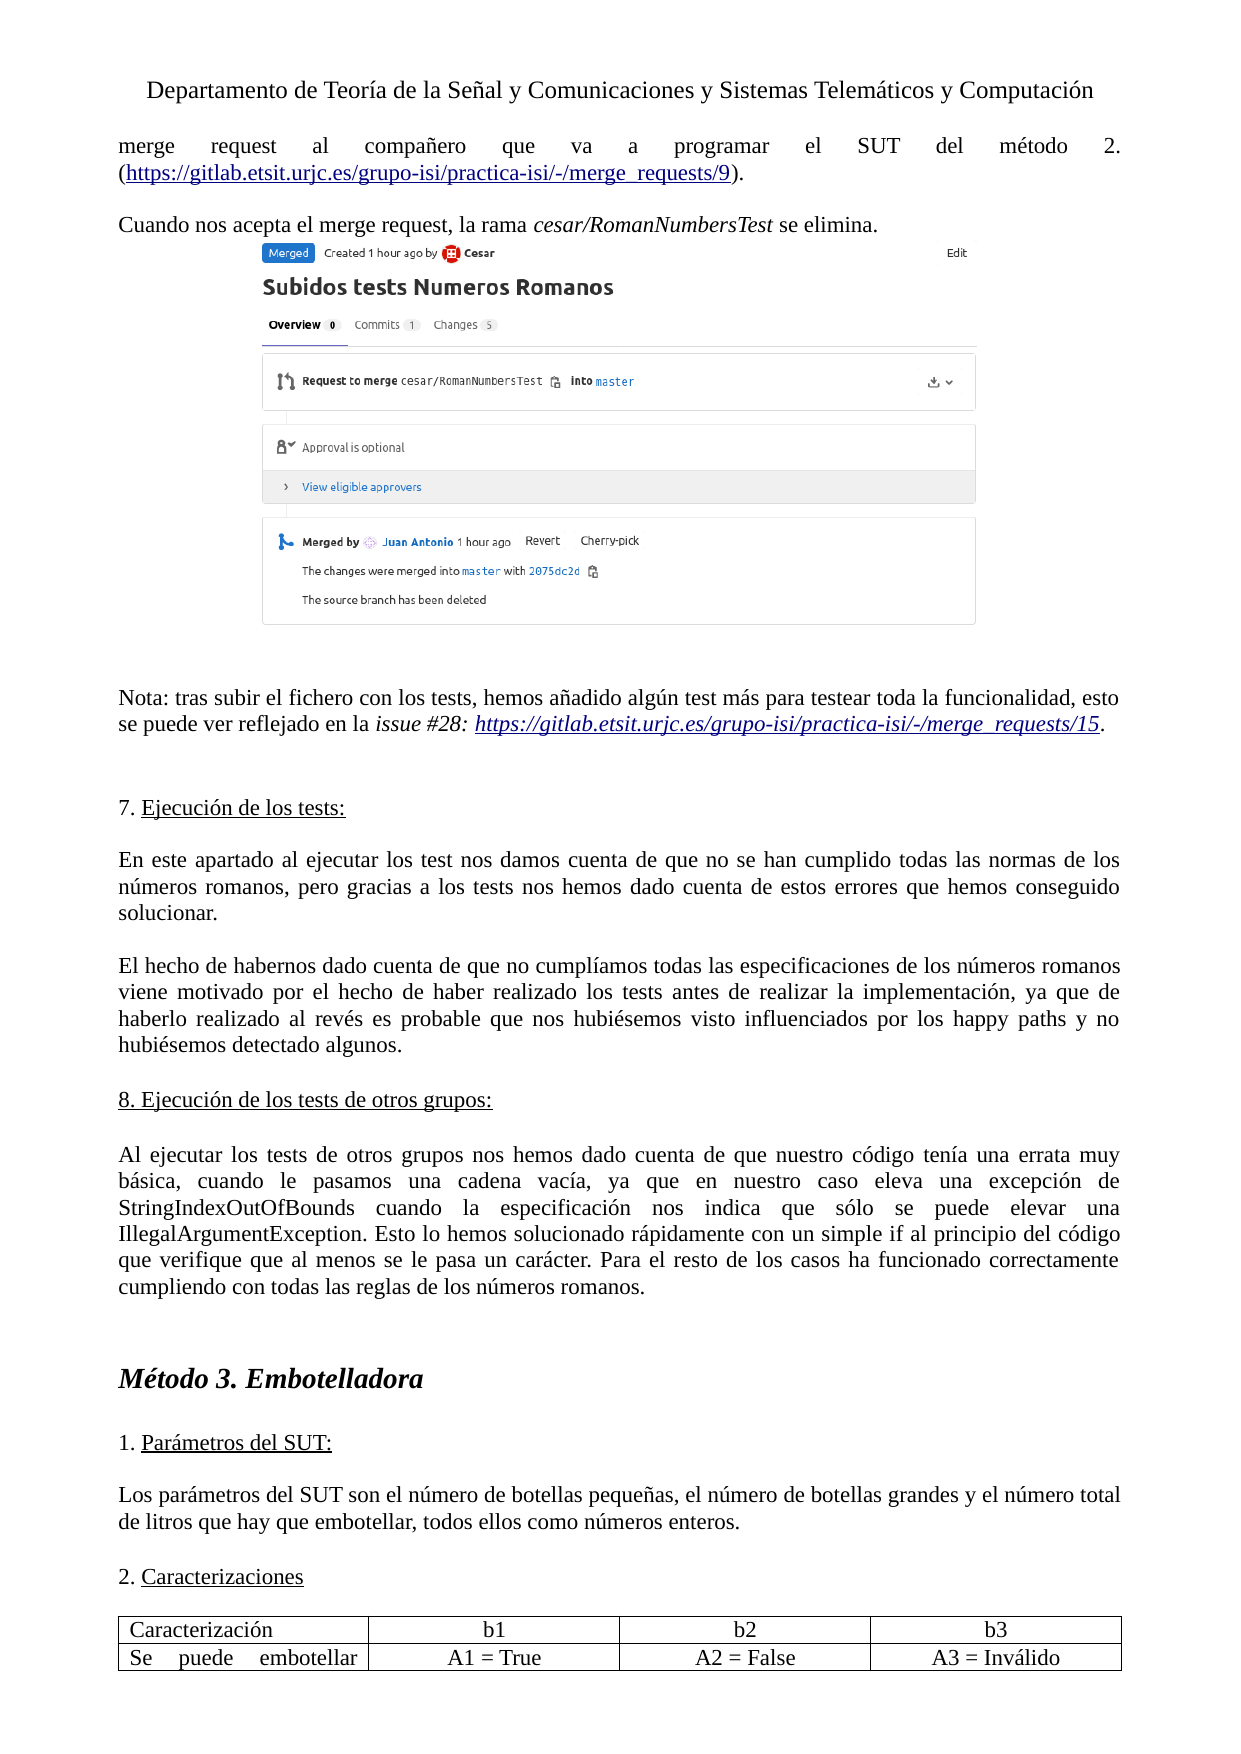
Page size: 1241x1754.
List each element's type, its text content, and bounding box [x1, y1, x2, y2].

table_header b2 [620, 1617, 870, 1643]
text Método 3. Embotelladora [118, 1362, 1122, 1395]
table_header b3 [871, 1617, 1121, 1643]
text 8. Ejecución de los tests de otros grupos: [118, 1086, 1122, 1112]
text 1. Parámetros del SUT: [118, 1429, 1122, 1455]
table_cell Se puede embotellar [119, 1644, 368, 1670]
text Cuando nos acepta el merge request, la rama cesar/RomanNumbersTest se elimina. [118, 212, 1122, 238]
text Los parámetros del SUT son el número de botellas pequeñas, el número de botellas grandes y el número total de litros que hay que embotellar, todos ellos como números enteros. [118, 1481, 1122, 1534]
text Nota: tras subir el fichero con los tests, hemos añadido algún test más para testear toda la funcionalidad, esto se puede ver reflejado en la issue #28: https://gitlab.etsit.urjc.es/grupo-isi/practica-isi/-/merge_requests/15. [118, 683, 1122, 736]
table_cell A3 = Inválido [871, 1644, 1121, 1670]
text En este apartado al ejecutar los test nos damos cuenta de que no se han cumplido todas las normas de los números romanos, pero gracias a los tests nos hemos dado cuenta de estos errores que hemos conseguido solucionar. [118, 846, 1122, 926]
text 7. Ejecución de los tests: [118, 794, 1122, 820]
table_header b1 [369, 1617, 619, 1643]
picture [259, 237, 981, 630]
text El hecho de habernos dado cuenta de que no cumplíamos todas las especificaciones de los números romanos viene motivado por el hecho de haber realizado los tests antes de realizar la implementación, ya que de haberlo realizado al revés es probable que nos hubiésemos visto influenciados por los happy paths y no hubiésemos detectado algunos. [118, 926, 1122, 1057]
text 2. Caracterizaciones [118, 1563, 1122, 1589]
table_header Caracterización [119, 1617, 368, 1643]
table_cell A1 = True [369, 1644, 619, 1670]
table_cell A2 = False [620, 1644, 870, 1670]
text merge request al compañero que va a programar el SUT del método 2. (https://gitlab.etsit.urjc.es/grupo-isi/practica-isi/-/merge_requests/9). [118, 132, 1122, 185]
text Al ejecutar los tests de otros grupos nos hemos dado cuenta de que nuestro código tenía una errata muy básica, cuando le pasamos una cadena vacía, ya que en nuestro caso eleva una excepción de StringIndexOutOfBounds cuando la especificación nos indica que sólo se puede elevar una IllegalArgumentException. Esto lo hemos solucionado rápidamente con un simple if al principio del código que verifique que al menos se le pasa un carácter. Para el resto de los casos ha funcionado correctamente cumpliendo con todas las reglas de los números romanos. [118, 1141, 1122, 1299]
